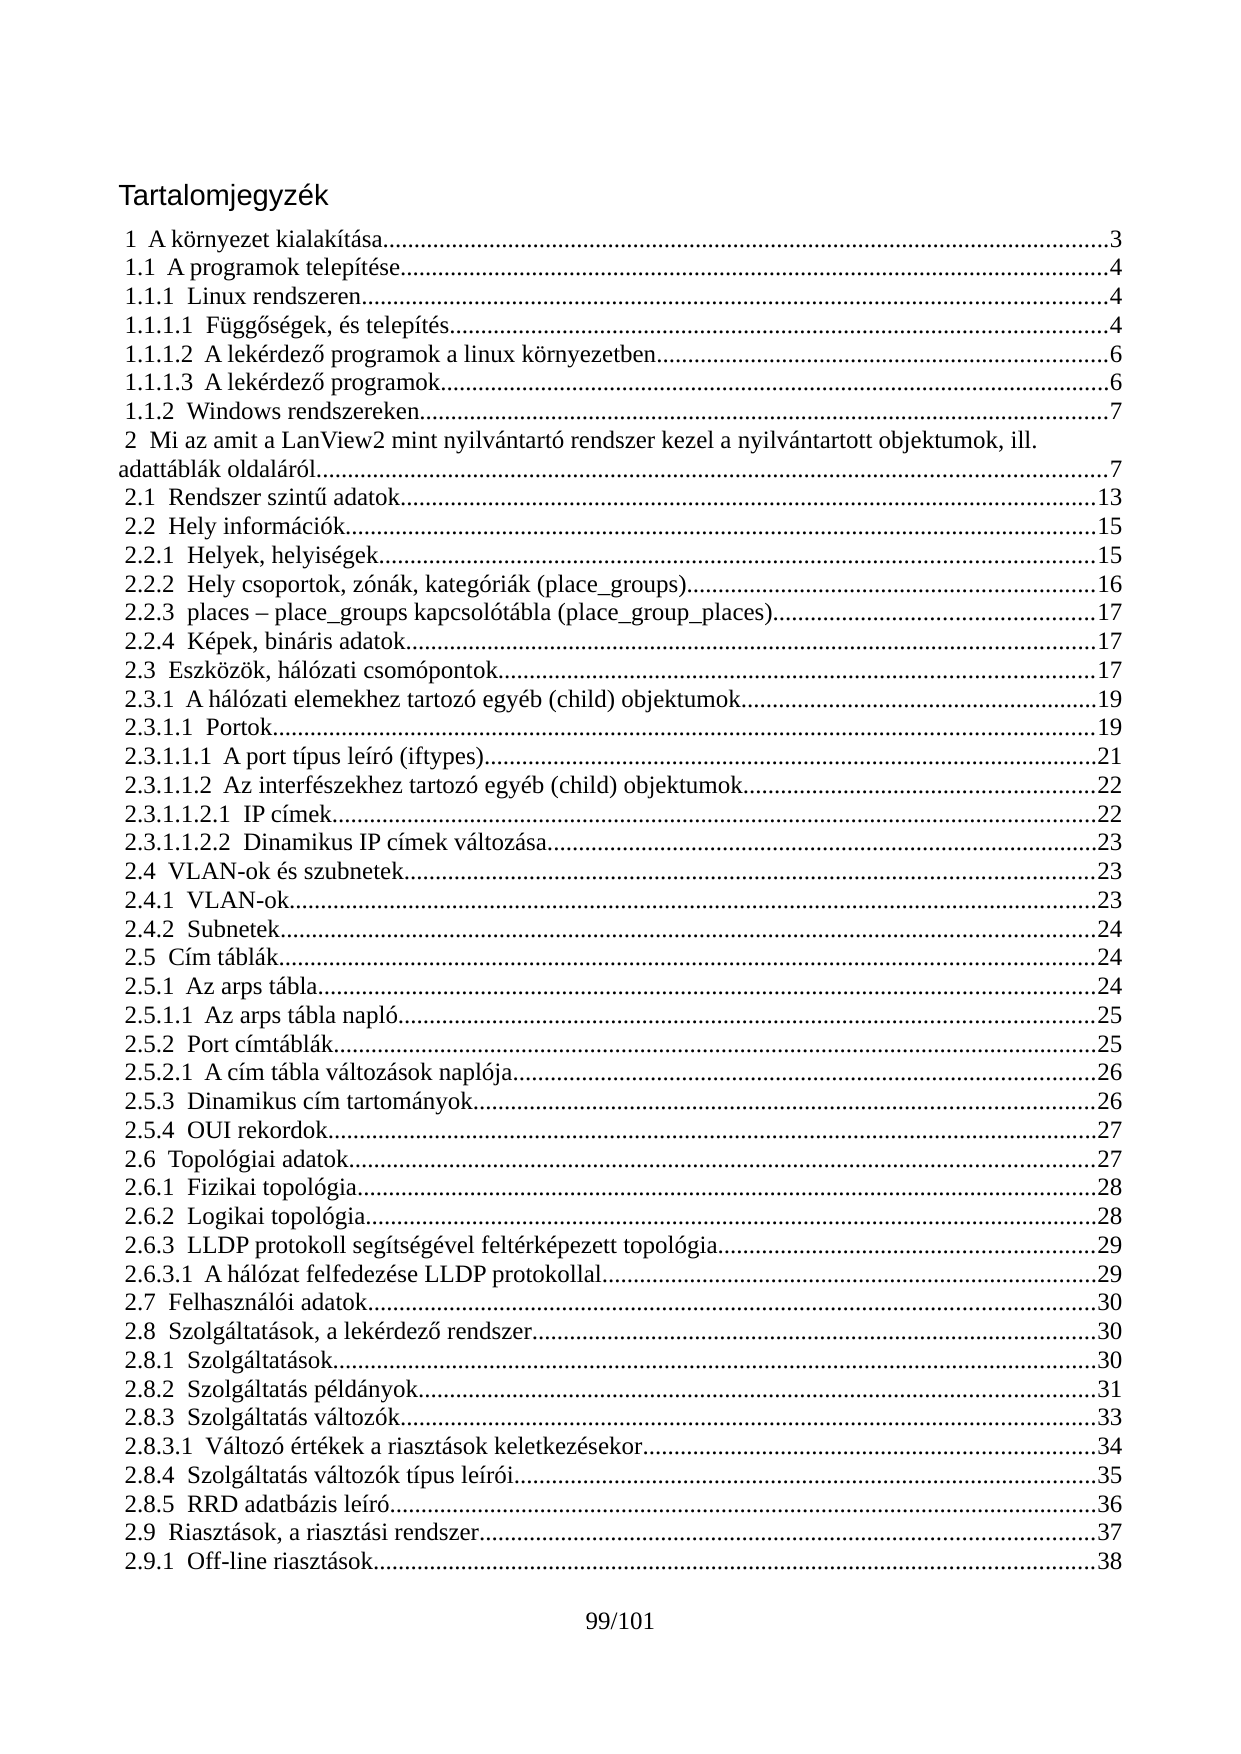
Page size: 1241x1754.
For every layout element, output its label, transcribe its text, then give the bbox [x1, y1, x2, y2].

text 1.1.2 Windows rendszereken 7 [118, 396, 1122, 425]
text 2.3.1.1.2.1 IP címek 22 [118, 799, 1122, 827]
text 2.6.2 Logikai topológia 28 [118, 1201, 1122, 1230]
text 2.3.1.1.1 A port típus leíró (iftypes) 21 [118, 741, 1122, 770]
text 2.8.2 Szolgáltatás példányok 31 [118, 1374, 1122, 1402]
text 1.1.1.3 A lekérdező programok 6 [118, 367, 1122, 396]
text 2.8 Szolgáltatások, a lekérdező rendszer 30 [118, 1316, 1122, 1345]
text 2.5 Cím táblák 24 [118, 942, 1122, 971]
subtitle Tartalomjegyzék [118, 178, 1122, 211]
text 2.3.1.1 Portok 19 [118, 712, 1122, 741]
text 2.2.2 Hely csoportok, zónák, kategóriák (place_groups) 16 [118, 569, 1122, 597]
text 2.8.1 Szolgáltatások 30 [118, 1345, 1122, 1374]
text 2.1 Rendszer szintű adatok 13 [118, 482, 1122, 511]
text 2.9.1 Off-line riasztások 38 [118, 1546, 1122, 1575]
text 2.3.1.1.2 Az interfészekhez tartozó egyéb (child) objektumok 22 [118, 770, 1122, 799]
text 2.6.3 LLDP protokoll segítségével feltérképezett topológia 29 [118, 1230, 1122, 1259]
text 2.2 Hely információk 15 [118, 511, 1122, 540]
text 2.8.5 RRD adatbázis leíró 36 [118, 1489, 1122, 1517]
text 2.2.1 Helyek, helyiségek 15 [118, 540, 1122, 569]
text 2.2.4 Képek, bináris adatok 17 [118, 626, 1122, 655]
text 2.2.3 places – place_groups kapcsolótábla (place_group_places) 17 [118, 597, 1122, 626]
text 1 A környezet kialakítása 3 [118, 224, 1122, 252]
text 2.6 Topológiai adatok 27 [118, 1144, 1122, 1172]
text 1.1.1 Linux rendszeren 4 [118, 281, 1122, 310]
text 2.3 Eszközök, hálózati csomópontok 17 [118, 655, 1122, 684]
text 2.8.3.1 Változó értékek a riasztások keletkezésekor 34 [118, 1431, 1122, 1460]
text 2.5.1.1 Az arps tábla napló 25 [118, 1000, 1122, 1029]
text 2.5.4 OUI rekordok 27 [118, 1115, 1122, 1144]
text 2.9 Riasztások, a riasztási rendszer 37 [118, 1517, 1122, 1546]
text 2.6.1 Fizikai topológia 28 [118, 1172, 1122, 1201]
text 1.1 A programok telepítése 4 [118, 252, 1122, 281]
text 2.5.3 Dinamikus cím tartományok 26 [118, 1086, 1122, 1115]
text 2.3.1 A hálózati elemekhez tartozó egyéb (child) objektumok 19 [118, 684, 1122, 712]
text 2.8.3 Szolgáltatás változók 33 [118, 1402, 1122, 1431]
text 2 Mi az amit a LanView2 mint nyilvántartó rendszer kezel a nyilvántartott objektumok, ill. adattáblák oldaláról. 7 [118, 425, 1122, 482]
text 2.3.1.1.2.2 Dinamikus IP címek változása. 23 [118, 827, 1122, 856]
text 2.5.2 Port címtáblák. 25 [118, 1029, 1122, 1057]
text 2.7 Felhasználói adatok 30 [118, 1287, 1122, 1316]
text 2.4.2 Subnetek 24 [118, 914, 1122, 942]
text 2.5.1 Az arps tábla 24 [118, 971, 1122, 1000]
text 2.4.1 VLAN-ok 23 [118, 885, 1122, 914]
text 2.6.3.1 A hálózat felfedezése LLDP protokollal 29 [118, 1259, 1122, 1287]
text 1.1.1.1 Függőségek, és telepítés 4 [118, 310, 1122, 339]
text 2.5.2.1 A cím tábla változások naplója 26 [118, 1057, 1122, 1086]
text 2.8.4 Szolgáltatás változók típus leírói 35 [118, 1460, 1122, 1489]
text 1.1.1.2 A lekérdező programok a linux környezetben 6 [118, 339, 1122, 367]
text 2.4 VLAN-ok és szubnetek 23 [118, 856, 1122, 885]
